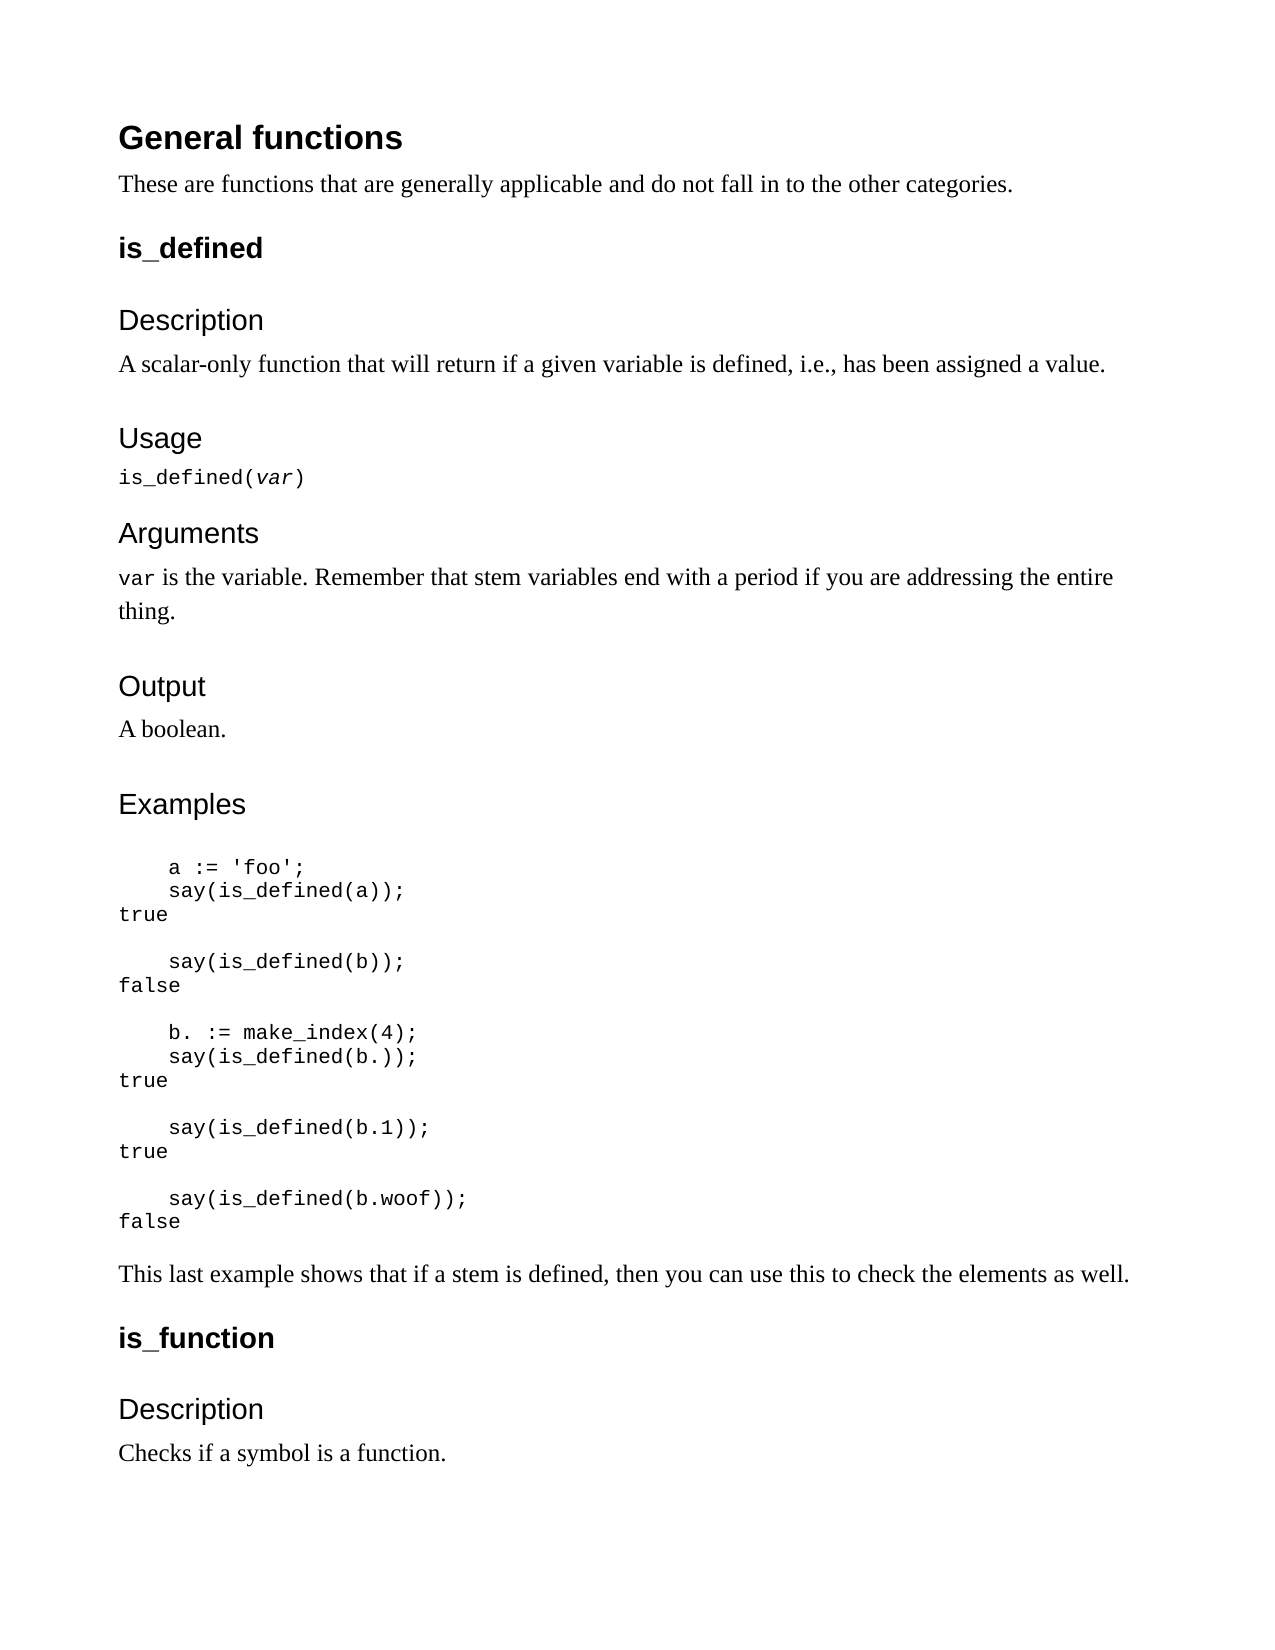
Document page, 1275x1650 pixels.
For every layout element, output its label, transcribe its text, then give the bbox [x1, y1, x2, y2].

subtitle Usage [118, 421, 1157, 455]
text var is the variable. Remember that stem variables end with a period if you are addressing the entire thing. [118, 562, 1157, 625]
subtitle is_function [118, 1321, 1157, 1355]
text a := 'foo'; [118, 857, 1157, 881]
text b. := make_index(4); [118, 1022, 1157, 1046]
text true [118, 1141, 1157, 1164]
text A scalar-only function that will return if a given variable is defined, i.e., has been assigned a value. [118, 349, 1157, 377]
text false [118, 975, 1157, 999]
text These are functions that are generally applicable and do not fall in to the other categories. [118, 169, 1157, 198]
text is_defined(var) [118, 467, 1157, 491]
text A boolean. [118, 714, 1157, 743]
text Checks if a symbol is a function. [118, 1438, 1157, 1467]
text say(is_defined(a)); [118, 881, 1157, 904]
text say(is_defined(b.1)); [118, 1117, 1157, 1141]
subtitle Output [118, 668, 1157, 702]
subtitle General functions [118, 118, 1157, 157]
text true [118, 1070, 1157, 1093]
text true [118, 904, 1157, 928]
subtitle Description [118, 1392, 1157, 1426]
subtitle is_defined [118, 231, 1157, 265]
text say(is_defined(b.woof)); [118, 1188, 1157, 1212]
text false [118, 1212, 1157, 1235]
text say(is_defined(b.)); [118, 1046, 1157, 1070]
subtitle Arguments [118, 516, 1157, 549]
text This last example shows that if a stem is defined, then you can use this to check the elements as well. [118, 1259, 1157, 1288]
subtitle Description [118, 303, 1157, 336]
text say(is_defined(b)); [118, 951, 1157, 975]
subtitle Examples [118, 787, 1157, 821]
